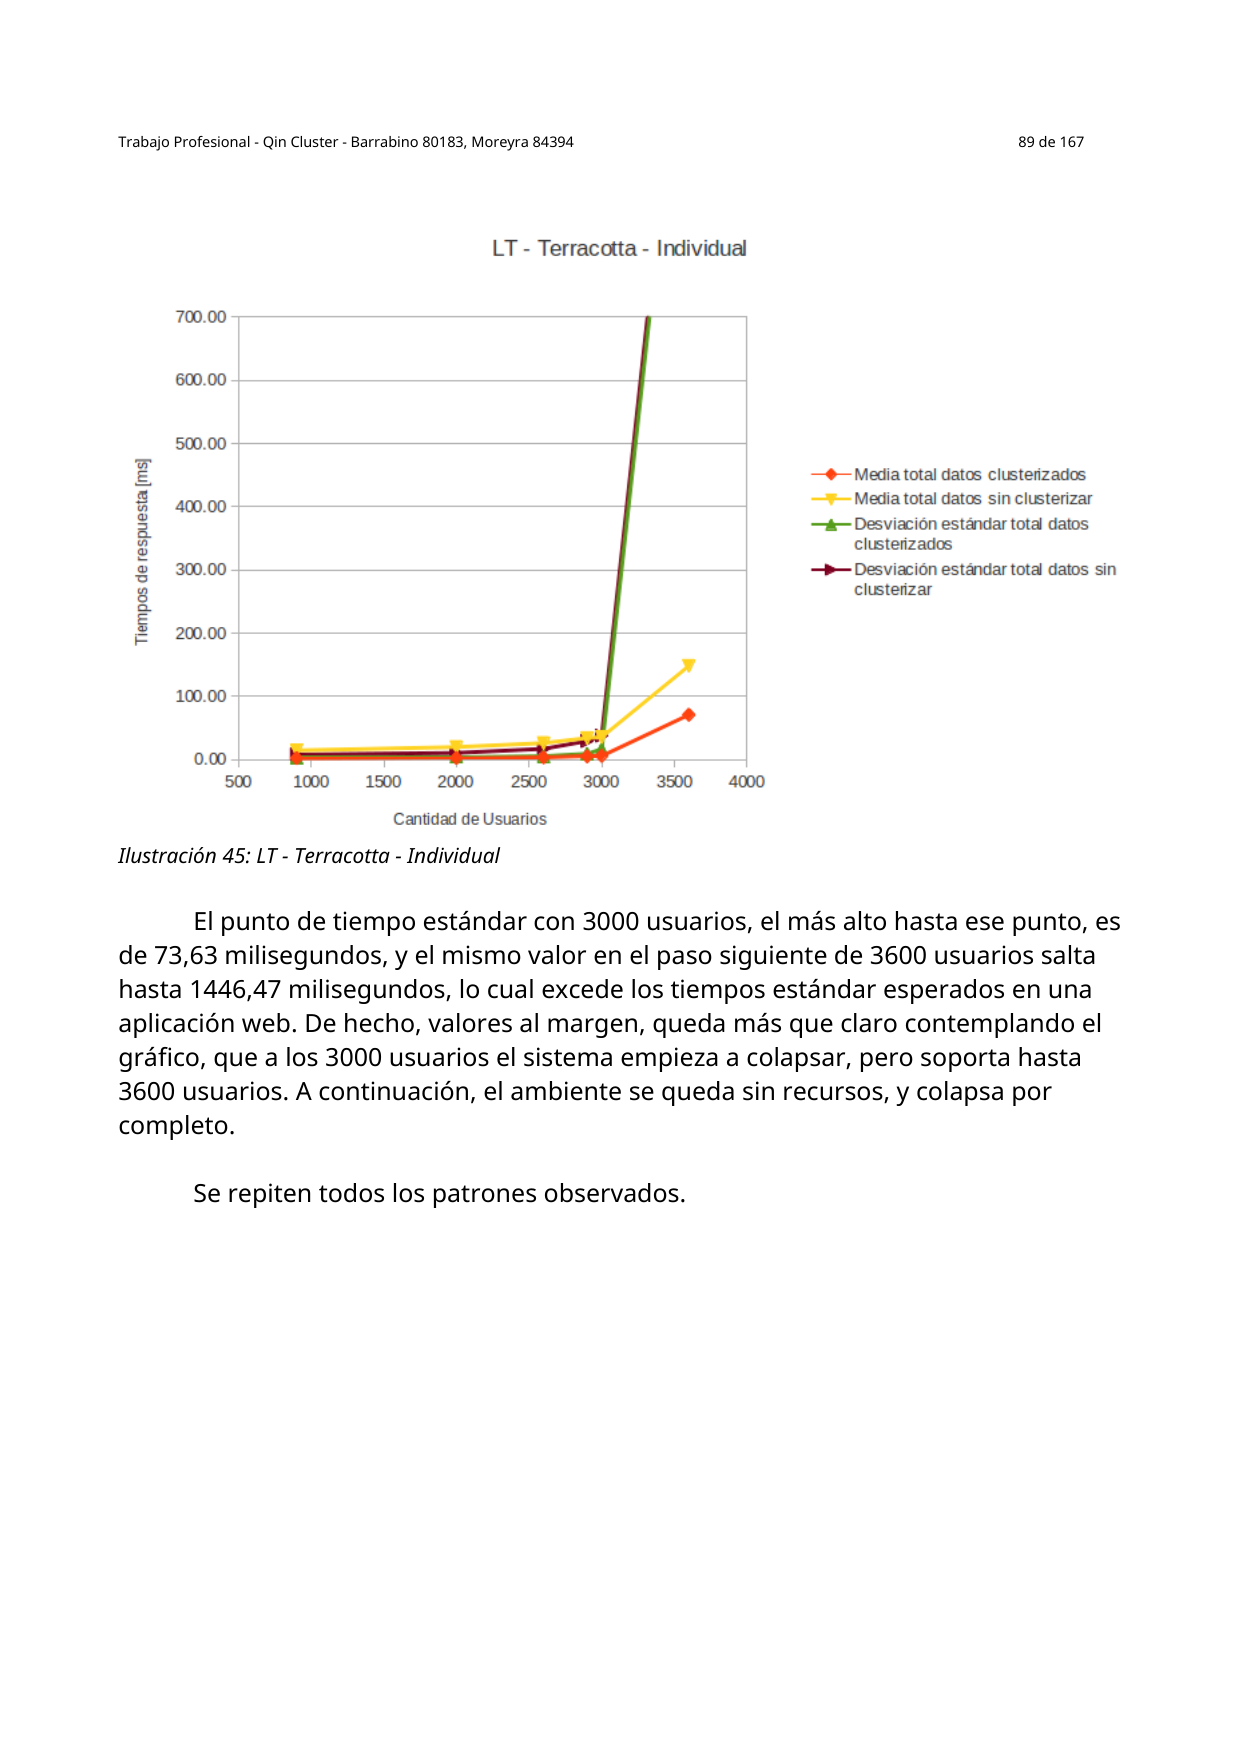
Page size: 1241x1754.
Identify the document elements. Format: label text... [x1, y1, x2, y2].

text Ilustración 45: LT - Terracotta - Individual [118, 841, 1122, 869]
text El punto de tiempo estándar con 3000 usuarios, el más alto hasta ese punto, es de 73,63 milisegundos, y el mismo valor en el paso siguiente de 3600 usuarios salta hasta 1446,47 milisegundos, lo cual excede los tiempos estándar esperados en una aplicación web. De hecho, valores al margen, queda más que claro contemplando el gráfico, que a los 3000 usuarios el sistema empieza a colapsar, pero soporta hasta 3600 usuarios. A continuación, el ambiente se queda sin recursos, y colapsa por completo. [118, 903, 1122, 1142]
text Se repiten todos los patrones observados. [118, 1176, 1122, 1210]
picture [118, 228, 1123, 841]
